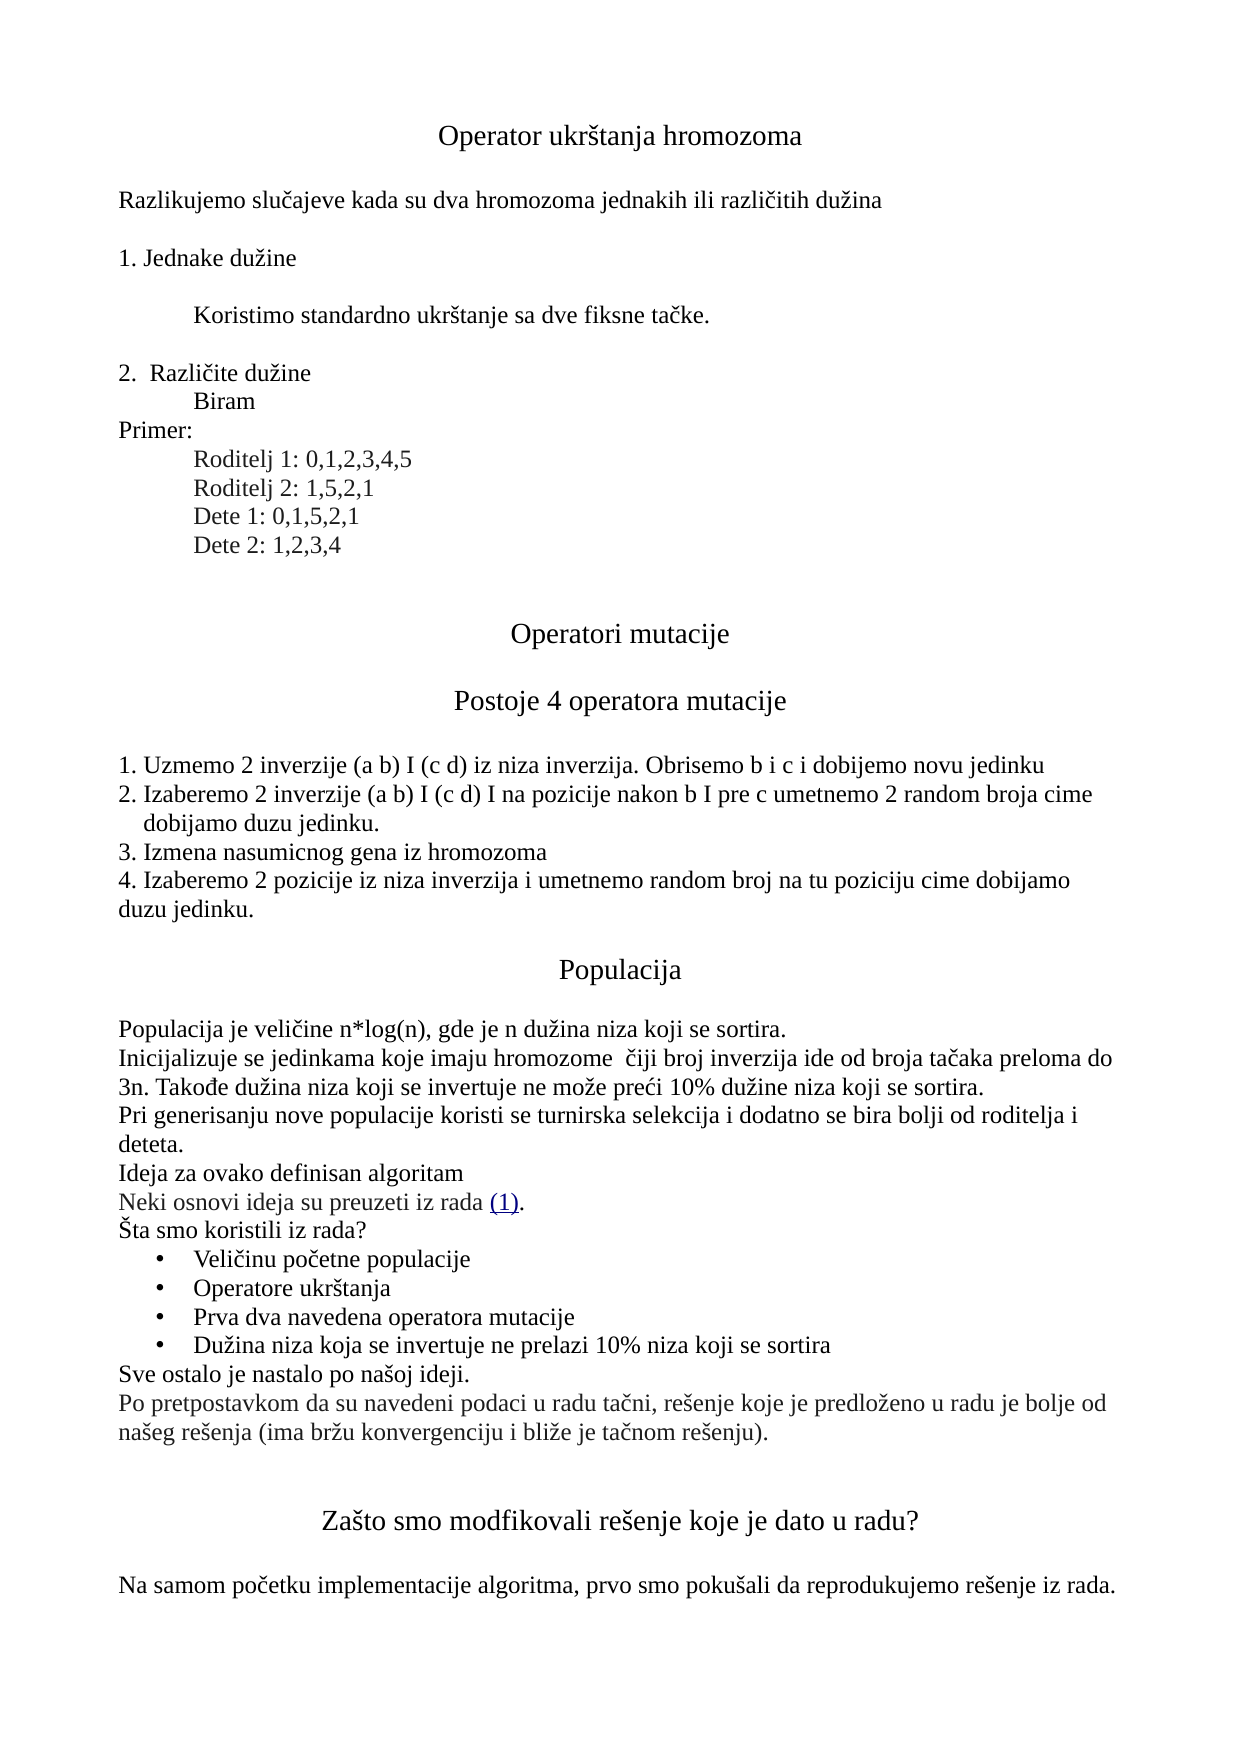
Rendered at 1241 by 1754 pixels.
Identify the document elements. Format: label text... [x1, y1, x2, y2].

text Populacija je veličine n*log(n), gde je n dužina niza koji se sortira. [118, 1014, 1122, 1043]
text Neki osnovi ideja su preuzeti iz rada (1). [118, 1187, 1122, 1215]
text Operatori mutacije [118, 616, 1122, 650]
text Populacija [118, 952, 1122, 985]
text 3. Izmena nasumicnog gena iz hromozoma [118, 837, 1122, 866]
text Sve ostalo je nastalo po našoj ideji. [118, 1359, 1122, 1388]
text dobijamo duzu jedinku. [118, 808, 1122, 837]
text Zašto smo modfikovali rešenje koje je dato u radu? [118, 1503, 1122, 1536]
list Operatore ukrštanja [156, 1273, 1122, 1302]
text 1. Uzmemo 2 inverzije (a b) I (c d) iz niza inverzija. Obrisemo b i c i dobijemo novu jedinku [118, 751, 1122, 779]
list Prva dva navedena operatora mutacije [156, 1302, 1122, 1330]
text Koristimo standardno ukrštanje sa dve fiksne tačke. [118, 300, 1122, 329]
text Roditelj 2: 1,5,2,1 [118, 473, 1122, 501]
text 2. Različite dužine [118, 358, 1122, 386]
text Ideja za ovako definisan algoritam [118, 1158, 1122, 1187]
text 2. Izaberemo 2 inverzije (a b) I (c d) I na pozicije nakon b I pre c umetnemo 2 random broja cime [118, 779, 1122, 808]
text Dete 2: 1,2,3,4 [118, 530, 1122, 559]
text Šta smo koristili iz rada? [118, 1215, 1122, 1244]
text Inicijalizuje se jedinkama koje imaju hromozome čiji broj inverzija ide od broja tačaka preloma do 3n. Takođe dužina niza koji se invertuje ne može preći 10% dužine niza koji se sortira. [118, 1043, 1122, 1100]
text Na samom početku implementacije algoritma, prvo smo pokušali da reprodukujemo rešenje iz rada. [118, 1570, 1122, 1599]
text Po pretpostavkom da su navedeni podaci u radu tačni, rešenje koje je predloženo u radu je bolje od našeg rešenja (ima bržu konvergenciju i bliže je tačnom rešenju). [118, 1388, 1122, 1445]
text Razlikujemo slučajeve kada su dva hromozoma jednakih ili različitih dužina [118, 185, 1122, 214]
list Dužina niza koja se invertuje ne prelazi 10% niza koji se sortira [156, 1330, 1122, 1359]
text 4. Izaberemo 2 pozicije iz niza inverzija i umetnemo random broj na tu poziciju cime dobijamo duzu jedinku. [118, 866, 1122, 923]
text Roditelj 1: 0,1,2,3,4,5 [118, 444, 1122, 473]
text Pri generisanju nove populacije koristi se turnirska selekcija i dodatno se bira bolji od roditelja i deteta. [118, 1100, 1122, 1158]
text Biram [118, 386, 1122, 415]
text Primer: [118, 415, 1122, 444]
text Dete 1: 0,1,5,2,1 [118, 501, 1122, 530]
text Operator ukrštanja hromozoma [118, 118, 1122, 152]
text Postoje 4 operatora mutacije [118, 683, 1122, 717]
text 1. Jednake dužine [118, 243, 1122, 271]
list Veličinu početne populacije [156, 1244, 1122, 1273]
